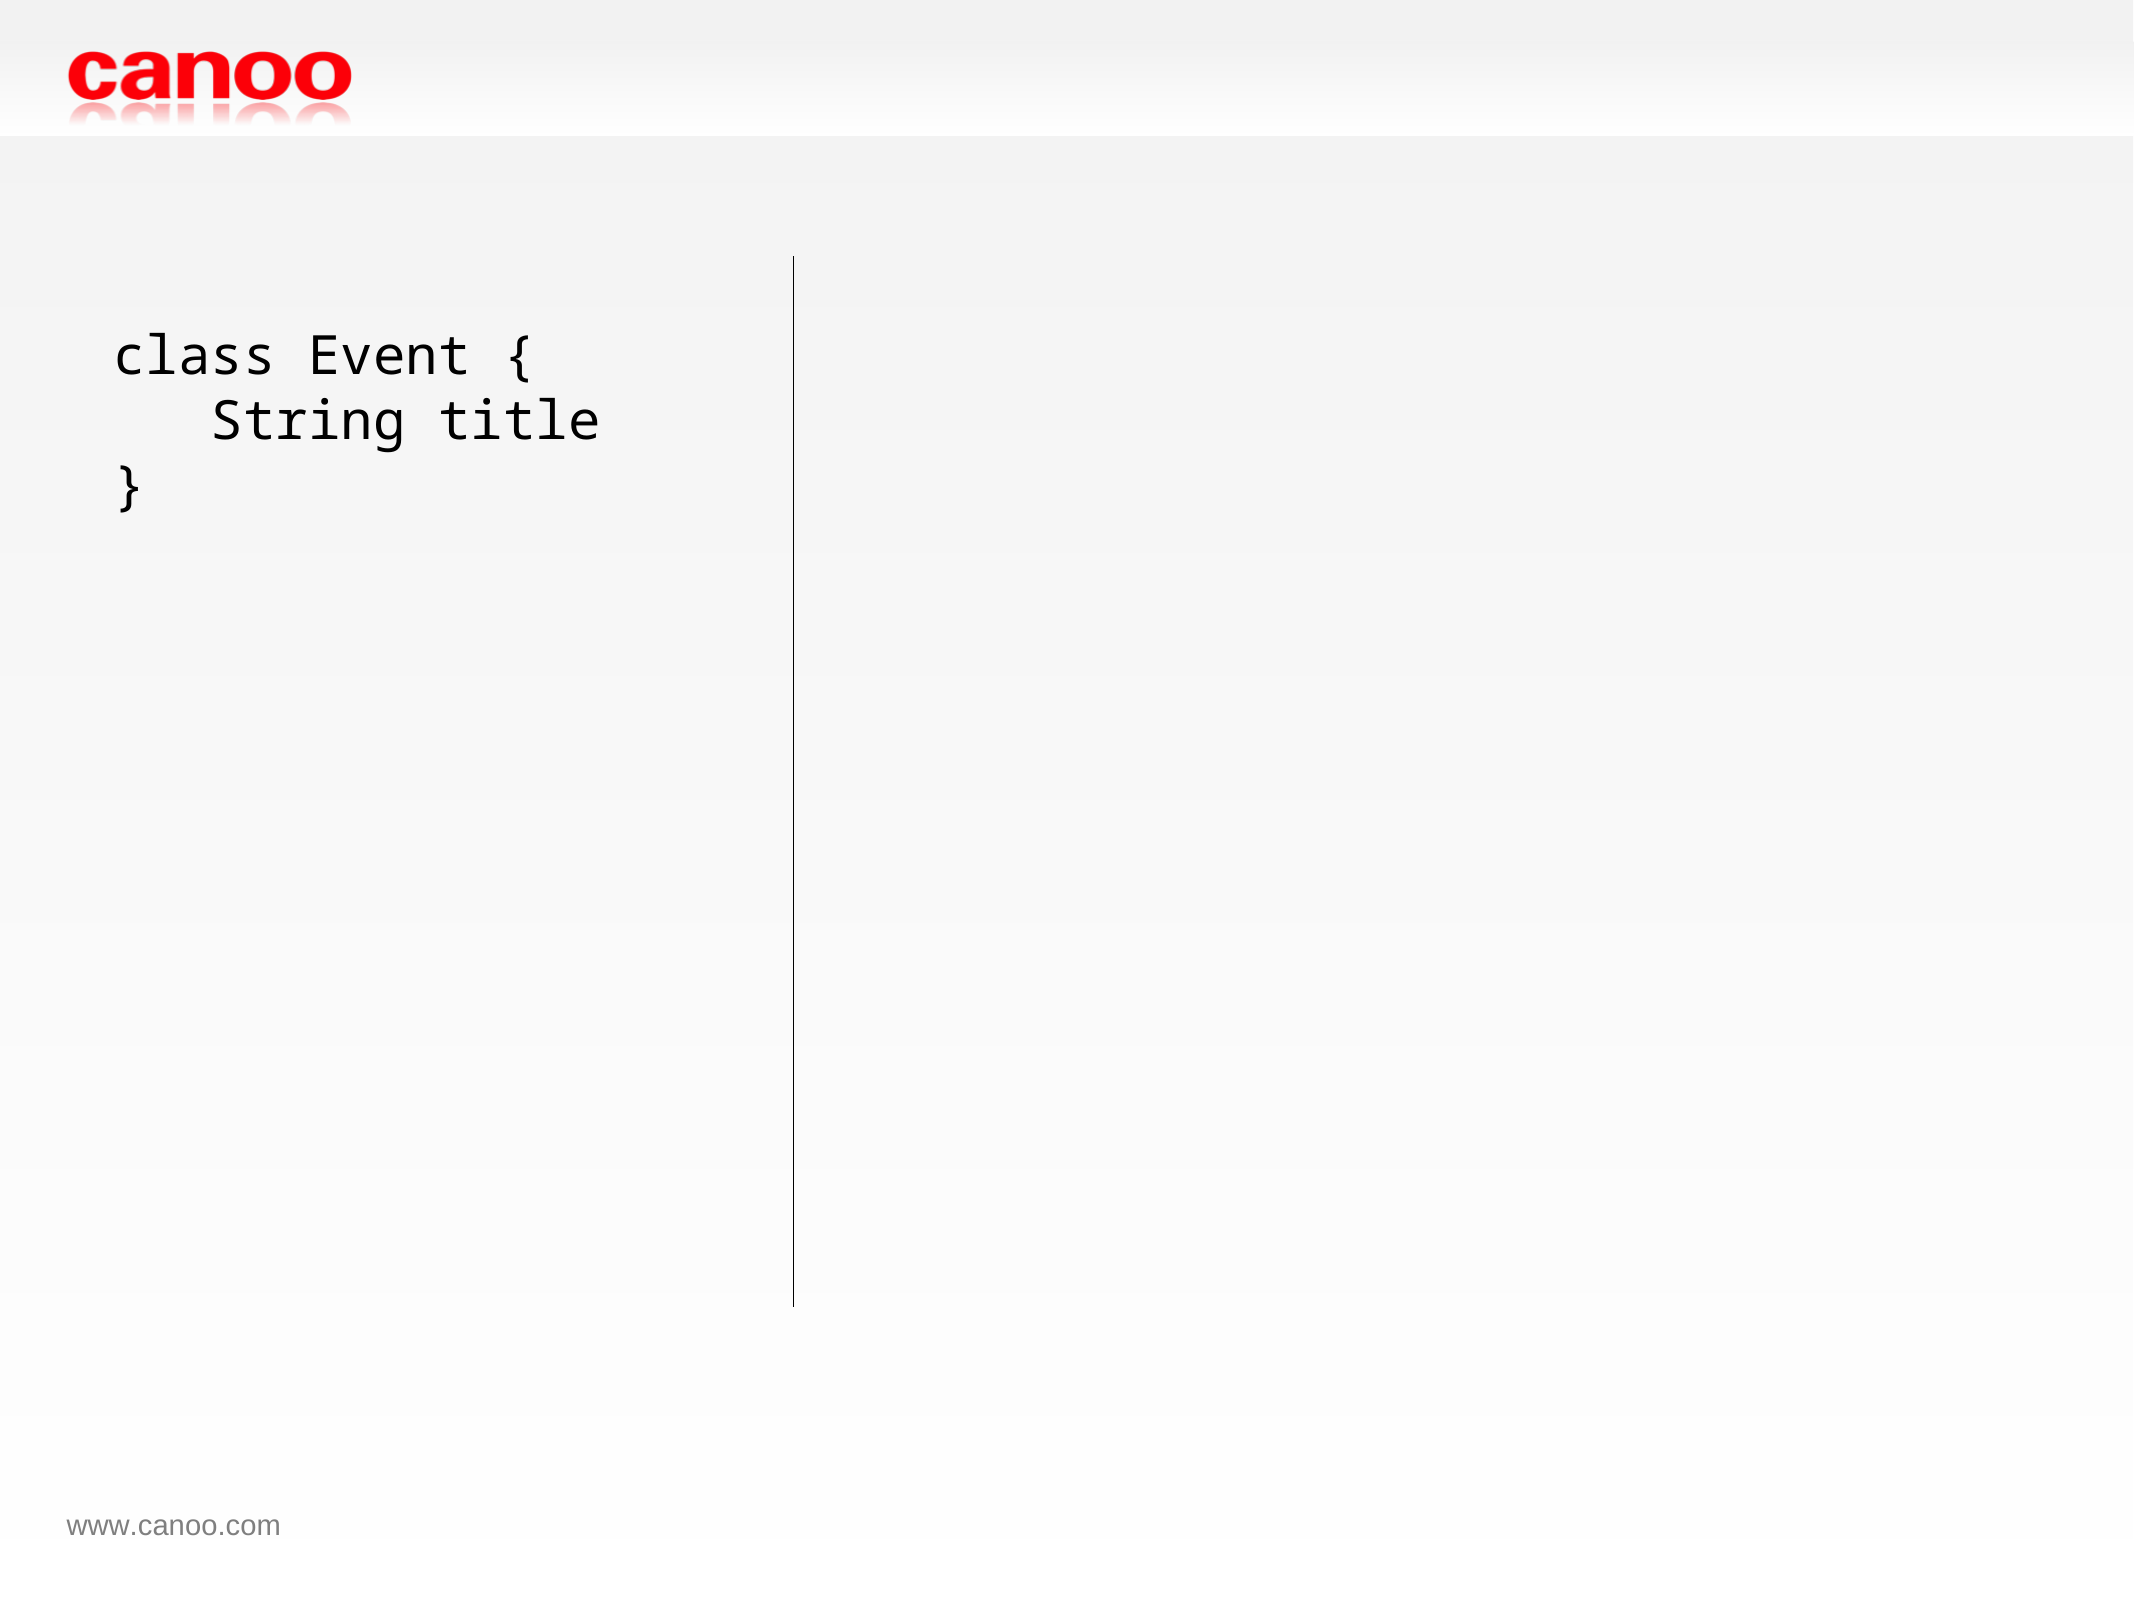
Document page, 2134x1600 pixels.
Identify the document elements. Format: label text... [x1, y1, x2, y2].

text_box class Event { String title } [98, 313, 879, 1289]
picture [65, 48, 353, 154]
